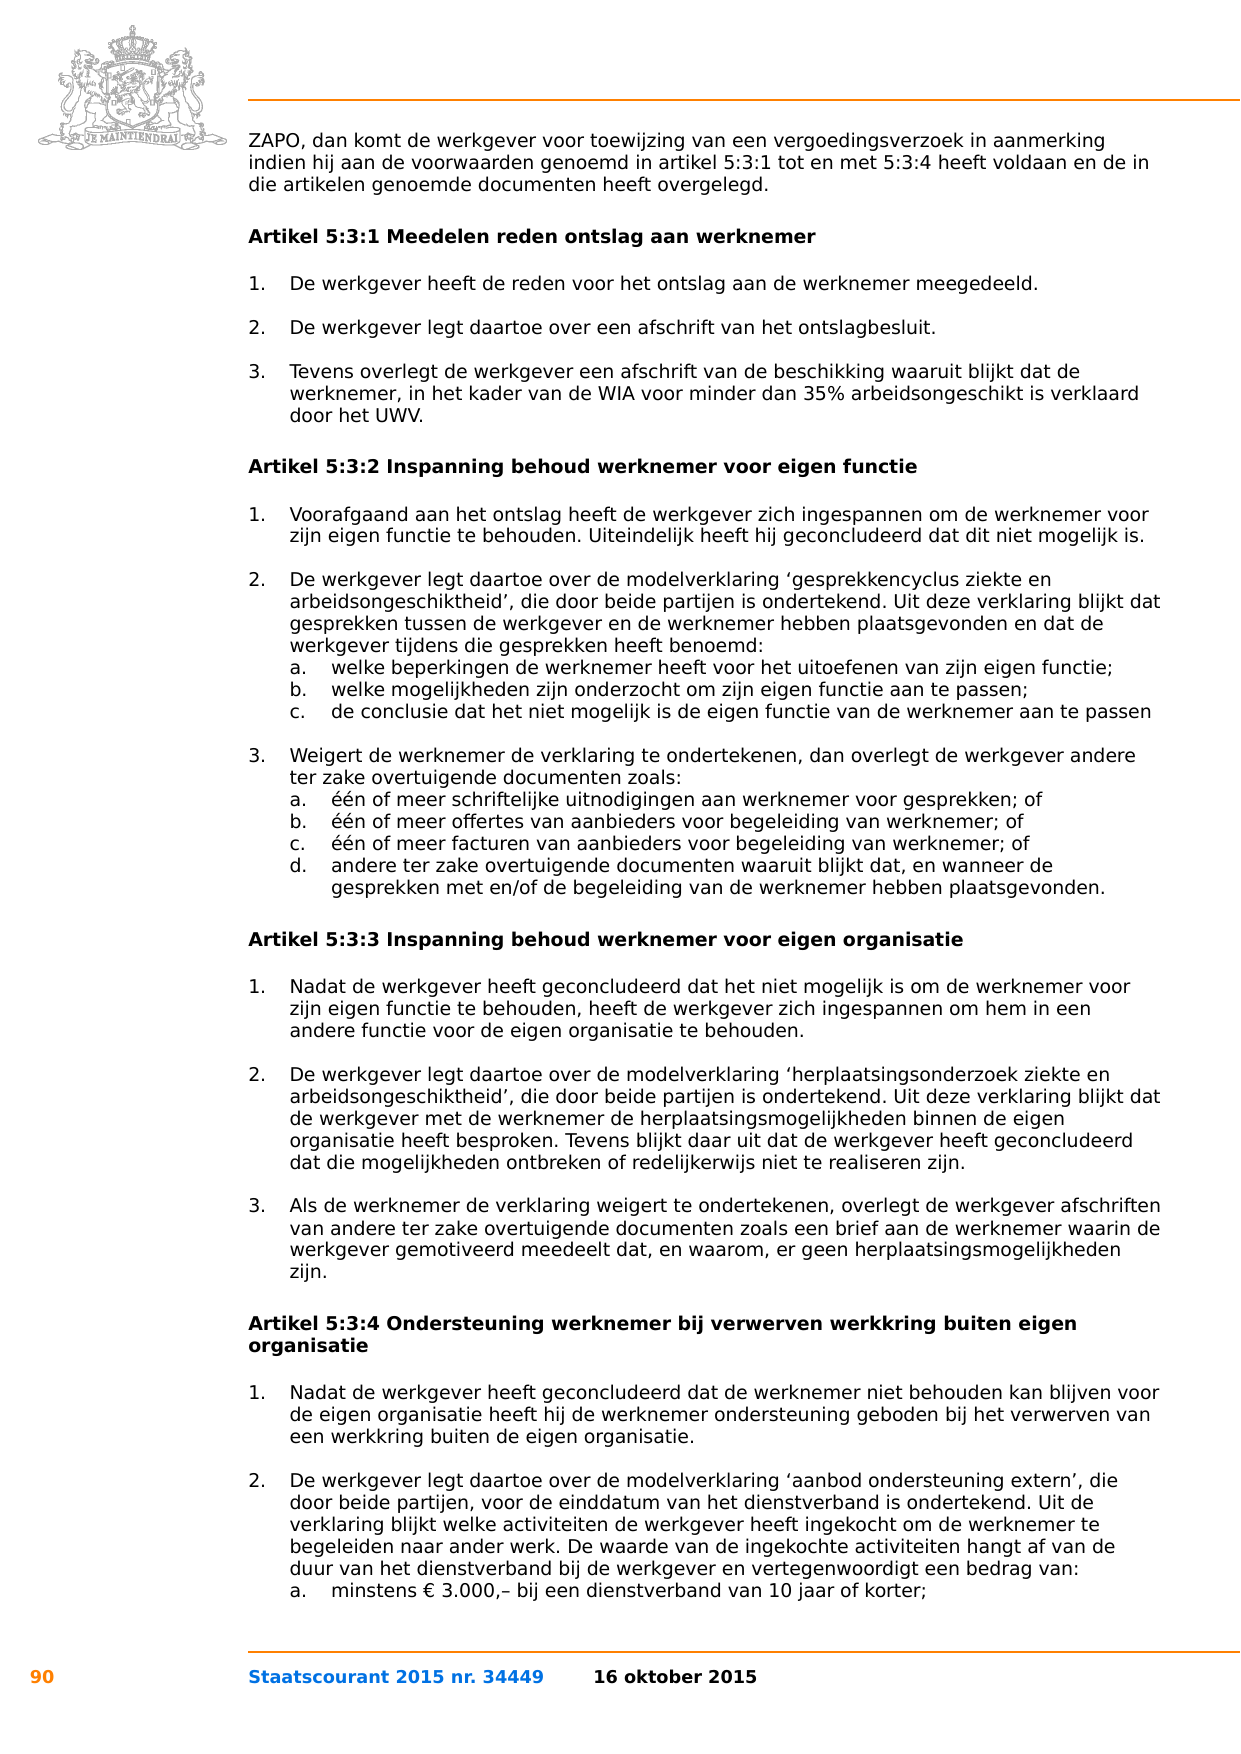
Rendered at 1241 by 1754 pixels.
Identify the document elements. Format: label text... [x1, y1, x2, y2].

picture [38, 25, 227, 150]
text ZAPO, dan komt de werkgever voor toewijzing van een vergoedingsverzoek in aanmerking indien hij aan de voorwaarden genoemd in artikel 5:3:1 tot en met 5:3:4 heeft voldaan en de in die artikelen genoemde documenten heeft overgelegd. [248, 130, 1163, 196]
text b. één of meer offertes van aanbieders voor begeleiding van werknemer; of [289, 811, 1163, 833]
text 1. Nadat de werkgever heeft geconcludeerd dat het niet mogelijk is om de werknemer voor zijn eigen functie te behouden, heeft de werkgever zich ingespannen om hem in een andere functie voor de eigen organisatie te behouden. [248, 976, 1163, 1042]
subtitle Artikel 5:3:1 Meedelen reden ontslag aan werknemer [248, 226, 1163, 248]
subtitle Artikel 5:3:4 Ondersteuning werknemer bij verwerven werkkring buiten eigen organisatie [248, 1313, 1163, 1357]
text c. de conclusie dat het niet mogelijk is de eigen functie van de werknemer aan te passen [289, 701, 1163, 723]
subtitle Artikel 5:3:3 Inspanning behoud werknemer voor eigen organisatie [248, 929, 1163, 951]
text a. één of meer schriftelijke uitnodigingen aan werknemer voor gesprekken; of [289, 789, 1163, 811]
text a. minstens € 3.000,– bij een dienstverband van 10 jaar of korter; [289, 1580, 1163, 1602]
text 2. De werkgever legt daartoe over de modelverklaring ‘herplaatsingsonderzoek ziekte en arbeidsongeschiktheid’, die door beide partijen is ondertekend. Uit deze verklaring blijkt dat de werkgever met de werknemer de herplaatsingsmogelijkheden binnen de eigen organisatie heeft besproken. Tevens blijkt daar uit dat de werkgever heeft geconcludeerd dat die mogelijkheden ontbreken of redelijkerwijs niet te realiseren zijn. [248, 1064, 1163, 1173]
text 2. De werkgever legt daartoe over de modelverklaring ‘aanbod ondersteuning extern’, die door beide partijen, voor de einddatum van het dienstverband is ondertekend. Uit de verklaring blijkt welke activiteiten de werkgever heeft ingekocht om de werknemer te begeleiden naar ander werk. De waarde van de ingekochte activiteiten hangt af van de duur van het dienstverband bij de werkgever en vertegenwoordigt een bedrag van: [248, 1470, 1163, 1580]
text b. welke mogelijkheden zijn onderzocht om zijn eigen functie aan te passen; [289, 679, 1163, 701]
text a. welke beperkingen de werknemer heeft voor het uitoefenen van zijn eigen functie; [289, 657, 1163, 679]
text 2. De werkgever legt daartoe over de modelverklaring ‘gesprekkencyclus ziekte en arbeidsongeschiktheid’, die door beide partijen is ondertekend. Uit deze verklaring blijkt dat gesprekken tussen de werkgever en de werknemer hebben plaatsgevonden en dat de werkgever tijdens die gesprekken heeft benoemd: [248, 569, 1163, 657]
text 3. Als de werknemer de verklaring weigert te ondertekenen, overlegt de werkgever afschriften van andere ter zake overtuigende documenten zoals een brief aan de werknemer waarin de werkgever gemotiveerd meedeelt dat, en waarom, er geen herplaatsingsmogelijkheden zijn. [248, 1195, 1163, 1283]
text 2. De werkgever legt daartoe over een afschrift van het ontslagbesluit. [248, 317, 1163, 339]
text 3. Tevens overlegt de werkgever een afschrift van de beschikking waaruit blijkt dat de werknemer, in het kader van de WIA voor minder dan 35% arbeidsongeschikt is verklaard door het UWV. [248, 361, 1163, 426]
text d. andere ter zake overtuigende documenten waaruit blijkt dat, en wanneer de gesprekken met en/of de begeleiding van de werknemer hebben plaatsgevonden. [289, 855, 1163, 899]
text 3. Weigert de werknemer de verklaring te ondertekenen, dan overlegt de werkgever andere ter zake overtuigende documenten zoals: [248, 745, 1163, 789]
subtitle Artikel 5:3:2 Inspanning behoud werknemer voor eigen functie [248, 456, 1163, 478]
text 1. Nadat de werkgever heeft geconcludeerd dat de werknemer niet behouden kan blijven voor de eigen organisatie heeft hij de werknemer ondersteuning geboden bij het verwerven van een werkkring buiten de eigen organisatie. [248, 1382, 1163, 1448]
text c. één of meer facturen van aanbieders voor begeleiding van werknemer; of [289, 833, 1163, 855]
text 1. De werkgever heeft de reden voor het ontslag aan de werknemer meegedeeld. [248, 273, 1163, 295]
text 1. Voorafgaand aan het ontslag heeft de werkgever zich ingespannen om de werknemer voor zijn eigen functie te behouden. Uiteindelijk heeft hij geconcludeerd dat dit niet mogelijk is. [248, 503, 1163, 547]
